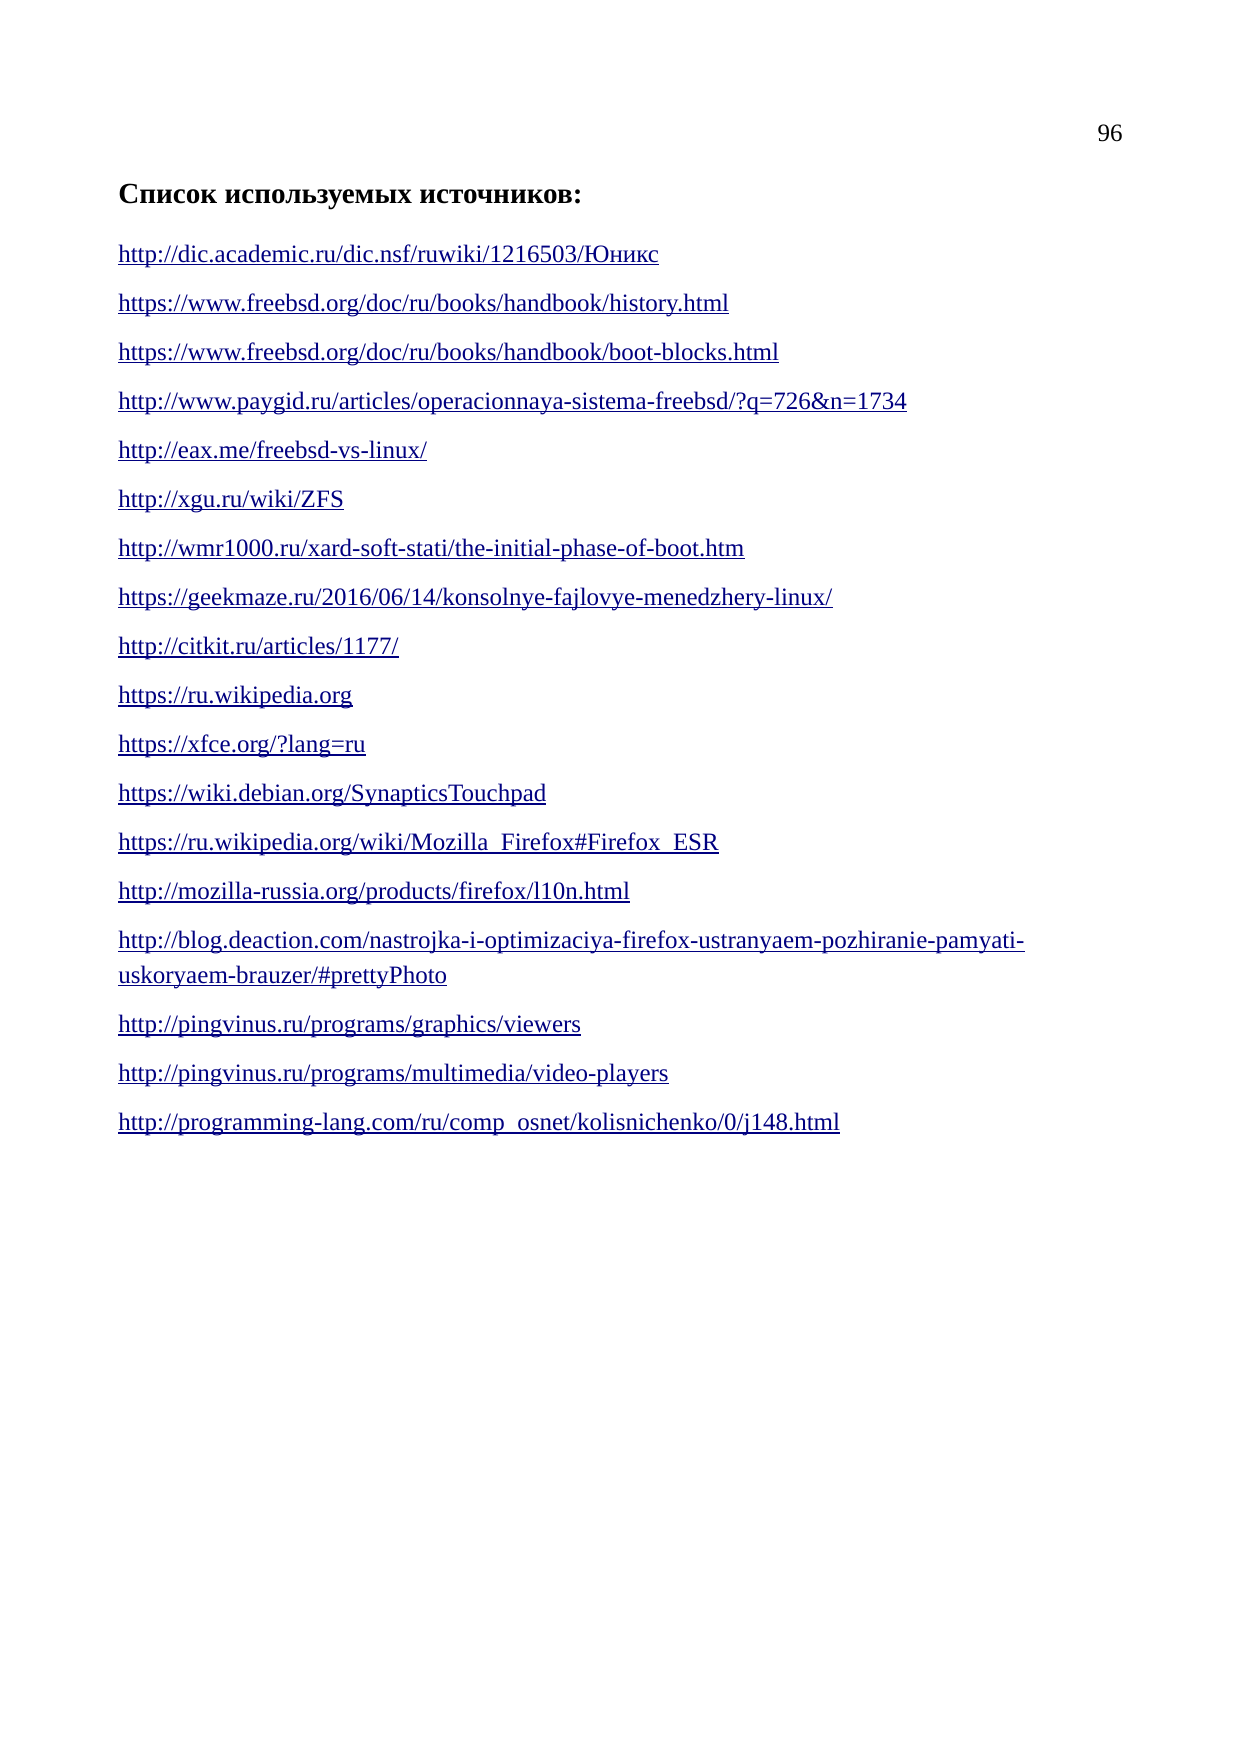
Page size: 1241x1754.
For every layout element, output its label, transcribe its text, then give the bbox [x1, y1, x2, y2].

text http://eax.me/freebsd-vs-linux/ [118, 435, 1122, 464]
text http://pingvinus.ru/programs/graphics/viewers [118, 1009, 1122, 1038]
text https://ru.wikipedia.org/wiki/Mozilla_Firefox#Firefox_ESR [118, 827, 1122, 856]
text https://ru.wikipedia.org [118, 680, 1122, 709]
text http://pingvinus.ru/programs/multimedia/video-players [118, 1058, 1122, 1087]
text http://programming-lang.com/ru/comp_osnet/kolisnichenko/0/j148.html [118, 1107, 1122, 1136]
text https://wiki.debian.org/SynapticsTouchpad [118, 778, 1122, 807]
text http://dic.academic.ru/dic.nsf/ruwiki/1216503/Юникс [118, 239, 1122, 267]
text http://xgu.ru/wiki/ZFS [118, 484, 1122, 513]
text https://geekmaze.ru/2016/06/14/konsolnye-fajlovye-menedzhery-linux/ [118, 582, 1122, 611]
text http://www.paygid.ru/articles/operacionnaya-sistema-freebsd/?q=726&n=1734 [118, 386, 1122, 414]
subtitle Список используемых источников: [118, 176, 1122, 210]
text http://wmr1000.ru/xard-soft-stati/the-initial-phase-of-boot.htm [118, 533, 1122, 562]
text http://citkit.ru/articles/1177/ [118, 631, 1122, 660]
text https://xfce.org/?lang=ru [118, 729, 1122, 758]
text http://blog.deaction.com/nastrojka-i-optimizaciya-firefox-ustranyaem-pozhiranie-pamyati-uskoryaem-brauzer/#prettyPhoto [118, 926, 1122, 989]
text http://mozilla-russia.org/products/firefox/l10n.html [118, 876, 1122, 905]
text https://www.freebsd.org/doc/ru/books/handbook/boot-blocks.html [118, 337, 1122, 366]
text https://www.freebsd.org/doc/ru/books/handbook/history.html [118, 288, 1122, 316]
